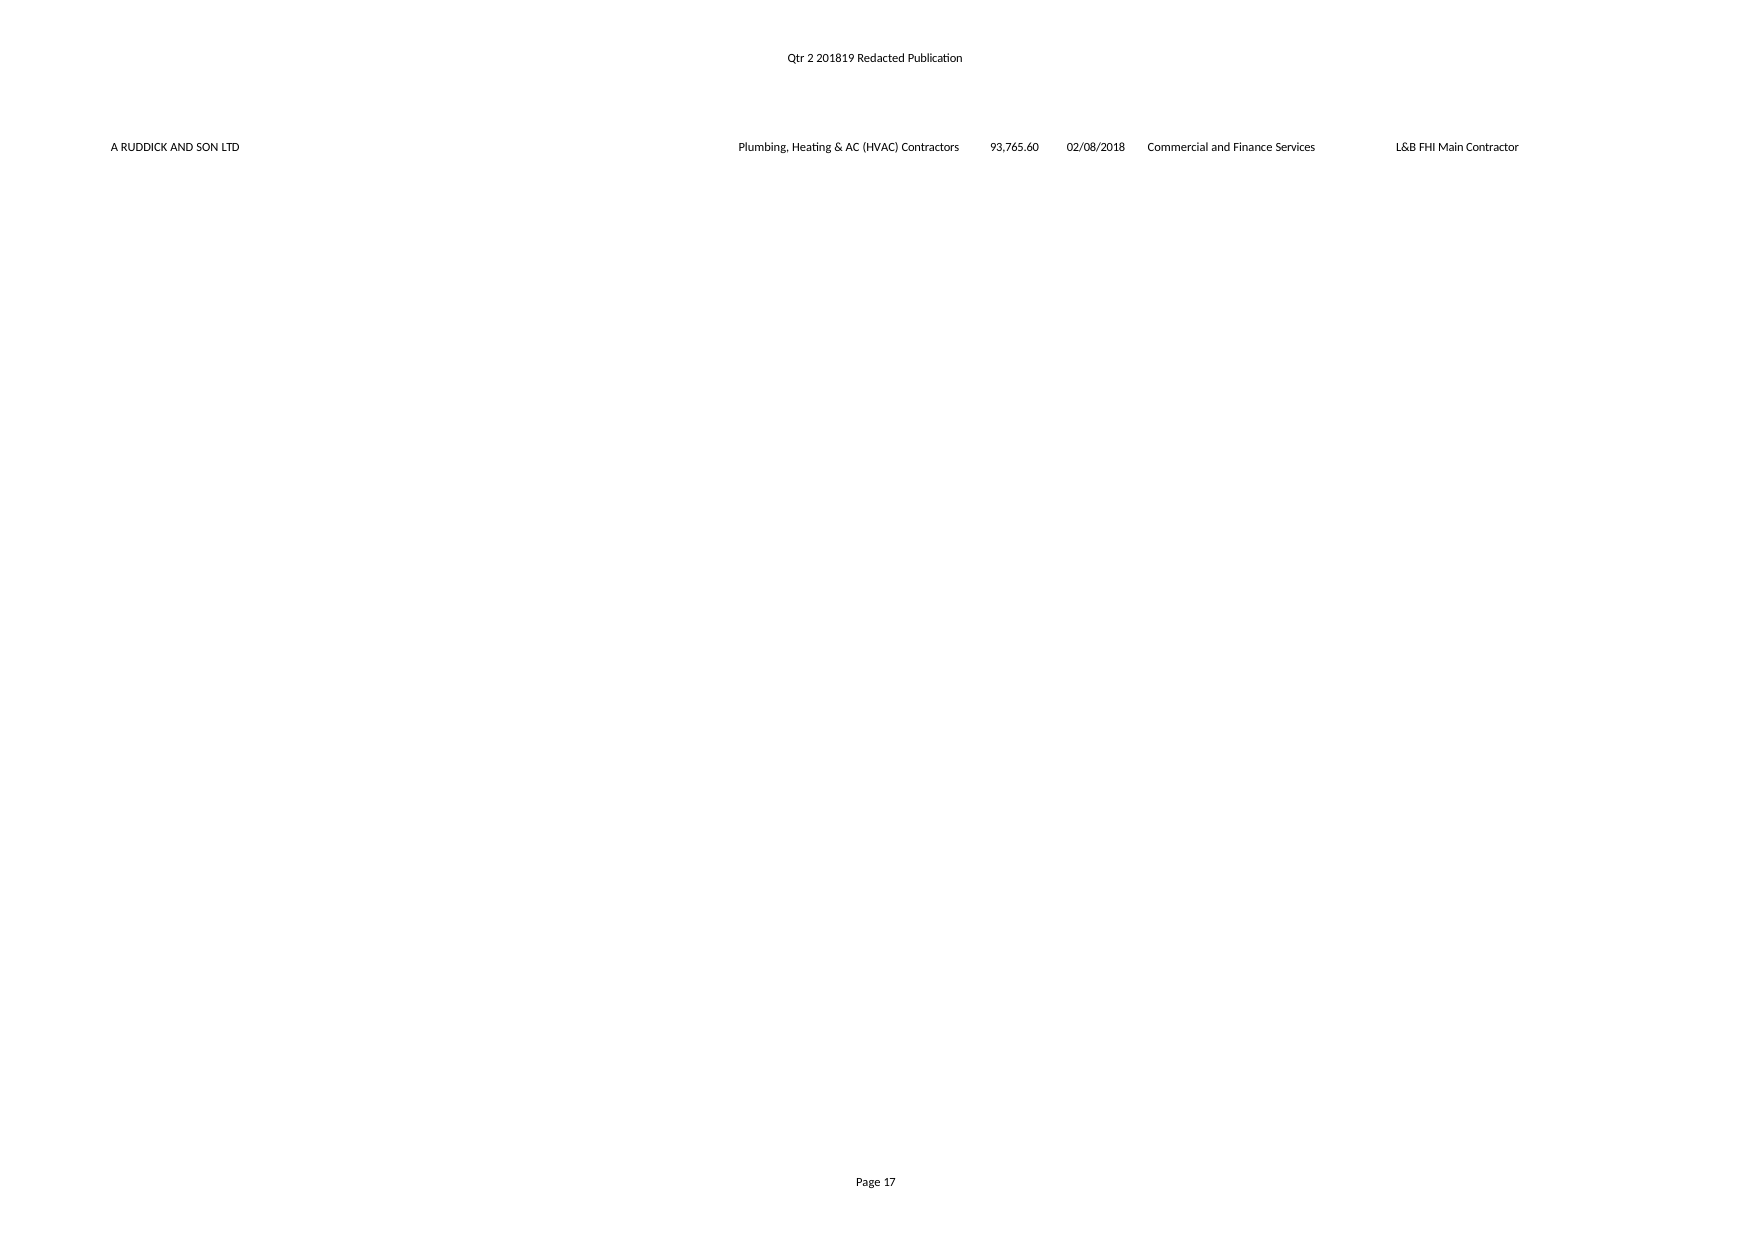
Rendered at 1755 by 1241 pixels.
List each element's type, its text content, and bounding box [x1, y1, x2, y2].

table_cell Commercial and Finance Services [1137, 140, 1358, 156]
table_cell Plumbing, Heating & AC (HVAC) Contractors [674, 140, 969, 156]
table_cell A RUDDICK AND SON LTD [108, 140, 674, 156]
table_cell 02/08/2018 [1053, 140, 1137, 156]
table_cell L&B FHI Main Contractor [1358, 140, 1624, 156]
table_cell 93,765.60 [970, 140, 1052, 156]
